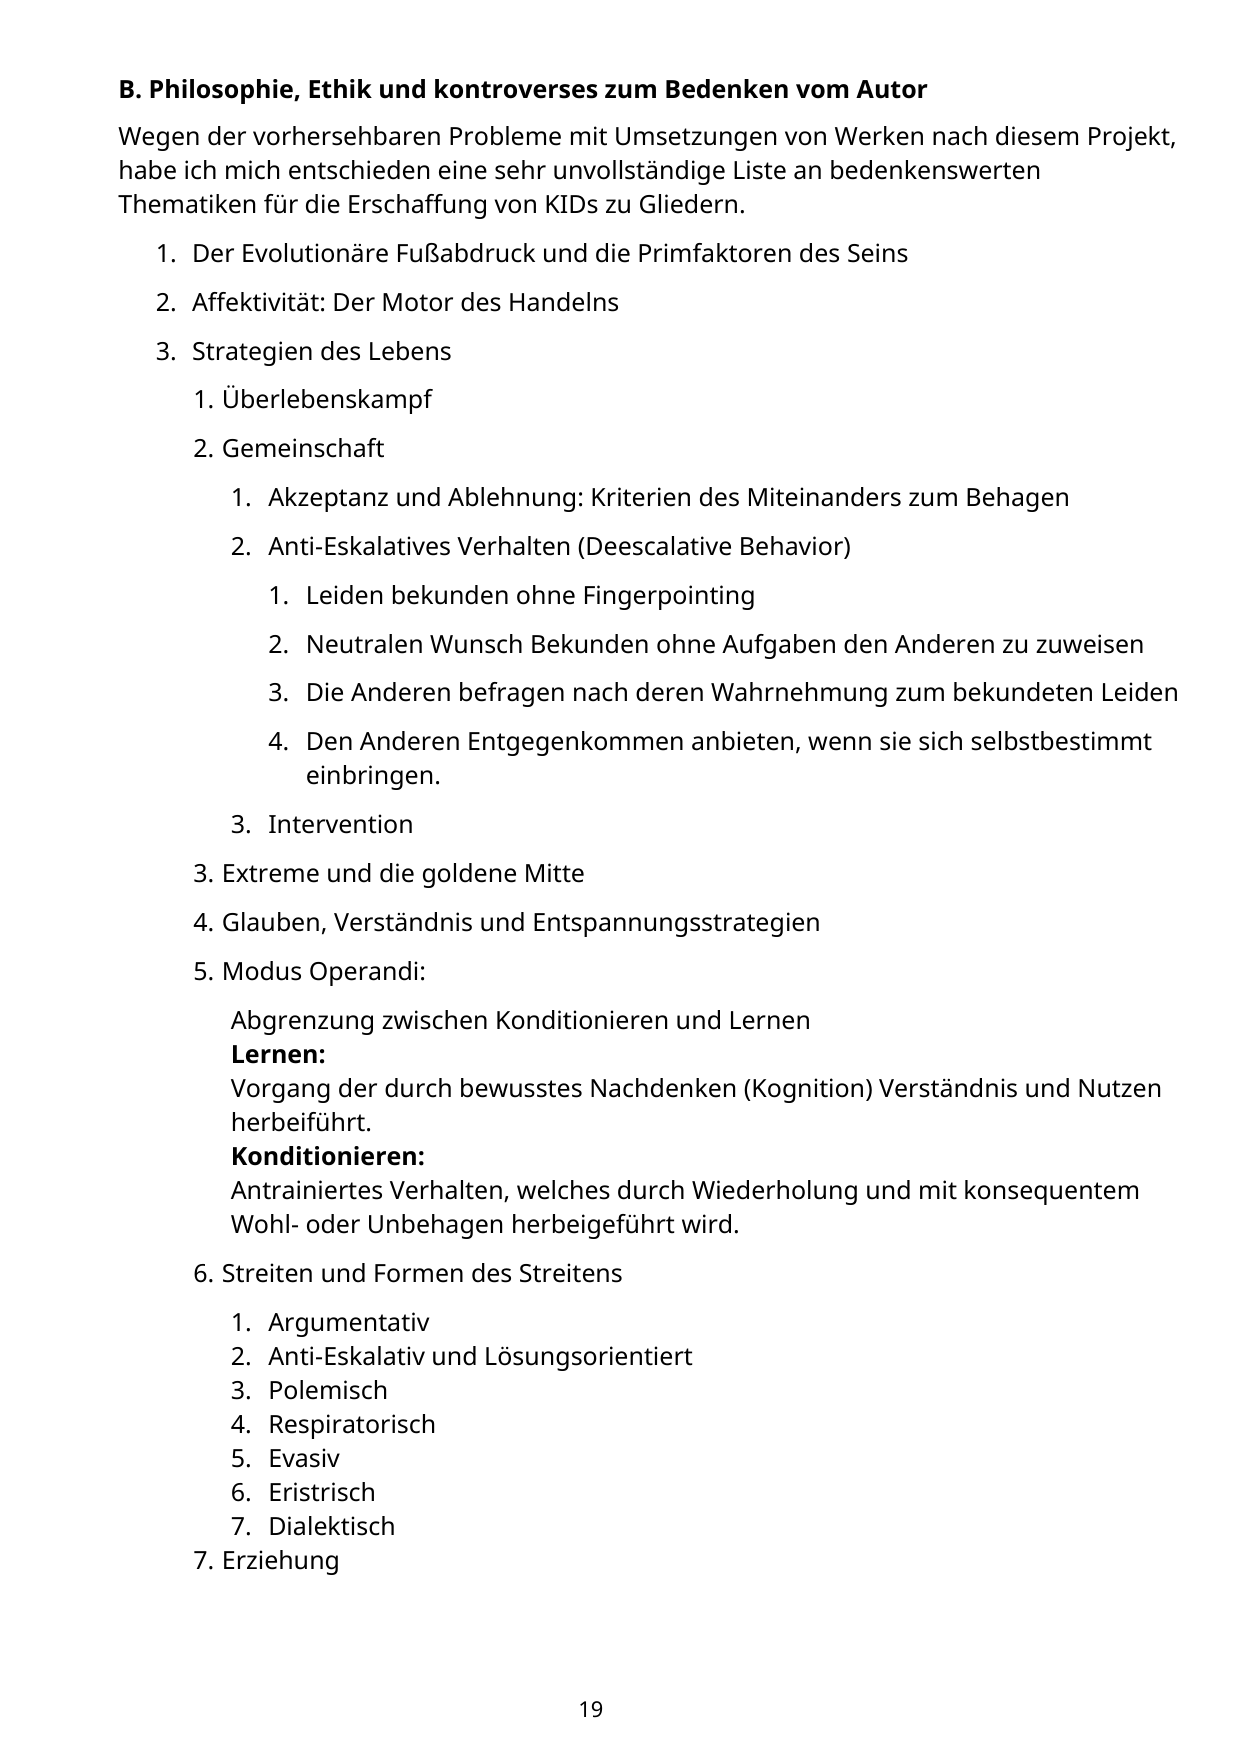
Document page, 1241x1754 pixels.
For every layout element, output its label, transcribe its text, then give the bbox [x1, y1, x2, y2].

list Überlebenskampf [193, 382, 1181, 416]
list Streiten und Formen des Streitens [193, 1256, 1181, 1289]
list Dialektisch [231, 1509, 1181, 1543]
list Evasiv [231, 1441, 1181, 1475]
list Neutralen Wunsch Bekunden ohne Aufgaben den Anderen zu zuweisen [268, 626, 1181, 660]
list Akzeptanz und Ablehnung: Kriterien des Miteinanders zum Behagen [231, 480, 1181, 514]
list Intervention [231, 807, 1181, 841]
subtitle B. Philosophie, Ethik und kontroverses zum Bedenken vom Autor [118, 72, 1181, 106]
list Der Evolutionäre Fußabdruck und die Primfaktoren des Seins [156, 235, 1181, 269]
list Eristrisch [231, 1475, 1181, 1509]
list Respiratorisch [231, 1407, 1181, 1441]
list Polemisch [231, 1372, 1181, 1407]
list Glauben, Verständnis und Entspannungsstrategien [193, 904, 1181, 939]
list Abgrenzung zwischen Konditionieren und Lernen Lernen: Vorgang der durch bewusstes Nachdenken (Kognition) Verständnis und Nutzen herbeiführt. Konditionieren: Antrainiertes Verhalten, welches durch Wiederholung und mit konsequentem Wohl- oder Unbehagen herbeigeführt wird. [193, 1002, 1181, 1241]
list Leiden bekunden ohne Fingerpointing [268, 577, 1181, 611]
text Wegen der vorhersehbaren Probleme mit Umsetzungen von Werken nach diesem Projekt, habe ich mich entschieden eine sehr unvollständige Liste an bedenkenswerten Thematiken für die Erschaffung von KIDs zu Gliedern. [118, 118, 1181, 221]
list Anti-Eskalativ und Lösungsorientiert [231, 1338, 1181, 1372]
list Gemeinschaft [193, 431, 1181, 465]
list Den Anderen Entgegenkommen anbieten, wenn sie sich selbstbestimmt einbringen. [268, 724, 1181, 792]
list Extreme und die goldene Mitte [193, 856, 1181, 890]
list Affektivität: Der Motor des Handelns [156, 284, 1181, 318]
list Erziehung [193, 1543, 1181, 1577]
list Strategien des Lebens [156, 333, 1181, 367]
list Modus Operandi: [193, 953, 1181, 987]
list Argumentativ [231, 1304, 1181, 1338]
list Die Anderen befragen nach deren Wahrnehmung zum bekundeten Leiden [268, 675, 1181, 709]
list Anti-Eskalatives Verhalten (Deescalative Behavior) [231, 528, 1181, 563]
